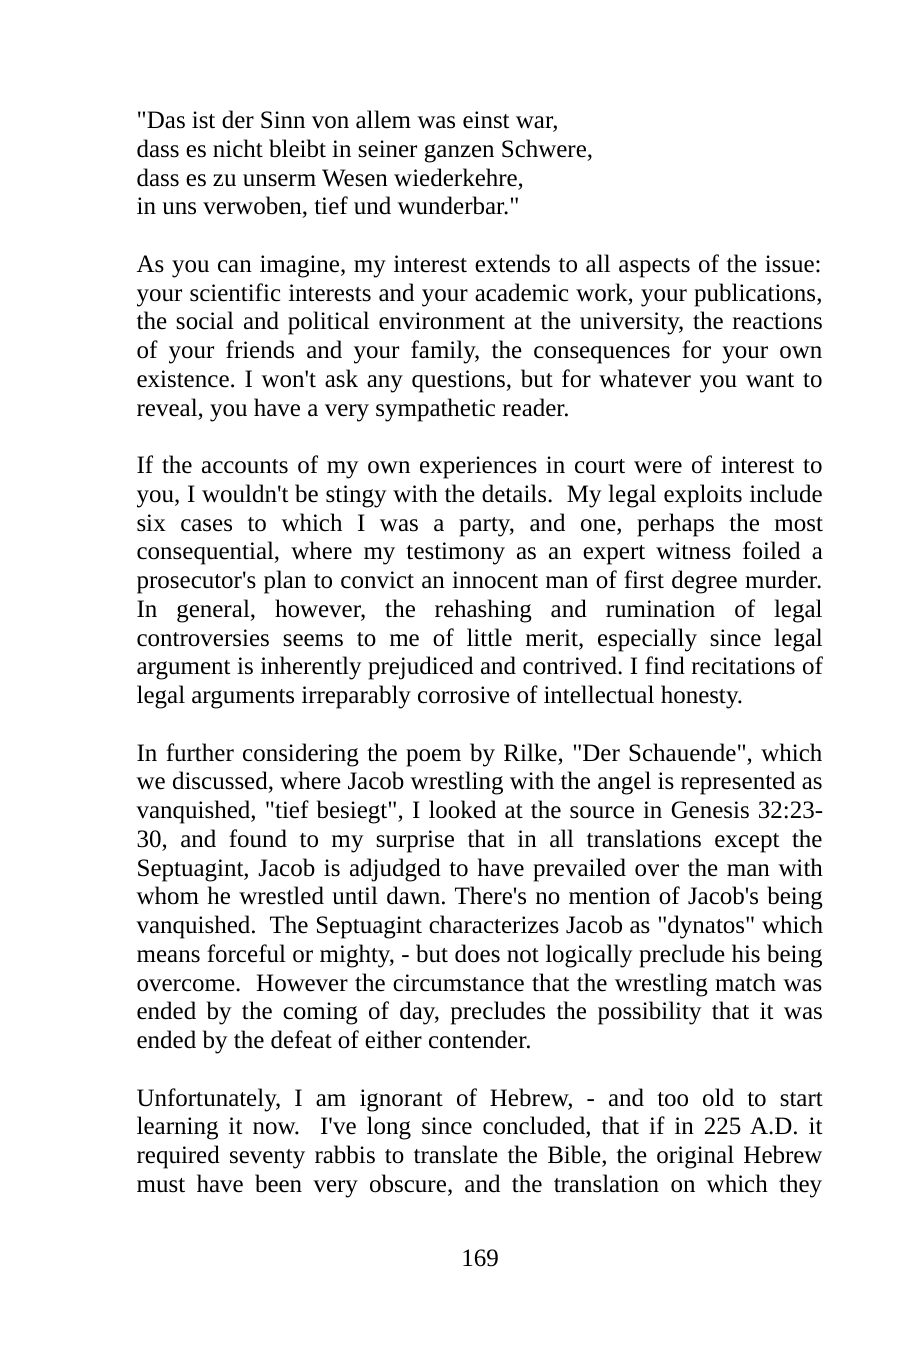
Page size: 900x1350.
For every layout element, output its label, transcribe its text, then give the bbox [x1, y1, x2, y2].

text As you can imagine, my interest extends to all aspects of the issue: your scientific interests and your academic work, your publications, the social and political environment at the university, the reactions of your friends and your family, the consequences for your own existence. I won't ask any questions, but for whatever you want to reveal, you have a very sympathetic reader. [136, 249, 823, 421]
text "Das ist der Sinn von allem was einst war, [136, 105, 823, 134]
text In further considering the poem by Rilke, "Der Schauende", which we discussed, where Jacob wrestling with the angel is represented as vanquished, "tief besiegt", I looked at the source in Genesis 32:23-30, and found to my surprise that in all translations except the Septuagint, Jacob is adjudged to have prevailed over the man with whom he wrestled until dawn. There's no mention of Jacob's being vanquished. The Septuagint characterizes Jacob as "dynatos" which means forceful or mighty, - but does not logically preclude his being overcome. However the circumstance that the wrestling match was ended by the coming of day, precludes the possibility that it was ended by the defeat of either contender. [136, 738, 823, 1054]
text dass es nicht bleibt in seiner ganzen Schwere, [136, 134, 823, 163]
text dass es zu unserm Wesen wiederkehre, [136, 163, 823, 191]
text If the accounts of my own experiences in court were of interest to you, I wouldn't be stingy with the details. My legal exploits include six cases to which I was a party, and one, perhaps the most consequential, where my testimony as an expert witness foiled a prosecutor's plan to convict an innocent man of first degree murder. In general, however, the rehashing and rumination of legal controversies seems to me of little merit, especially since legal argument is inherently prejudiced and contrived. I find recitations of legal arguments irreparably corrosive of intellectual honesty. [136, 450, 823, 709]
text Unfortunately, I am ignorant of Hebrew, - and too old to start learning it now. I've long since concluded, that if in 225 A.D. it required seventy rabbis to translate the Bible, the original Hebrew must have been very obscure, and the translation on which they [136, 1083, 823, 1198]
text in uns verwoben, tief und wunderbar." [136, 191, 823, 220]
